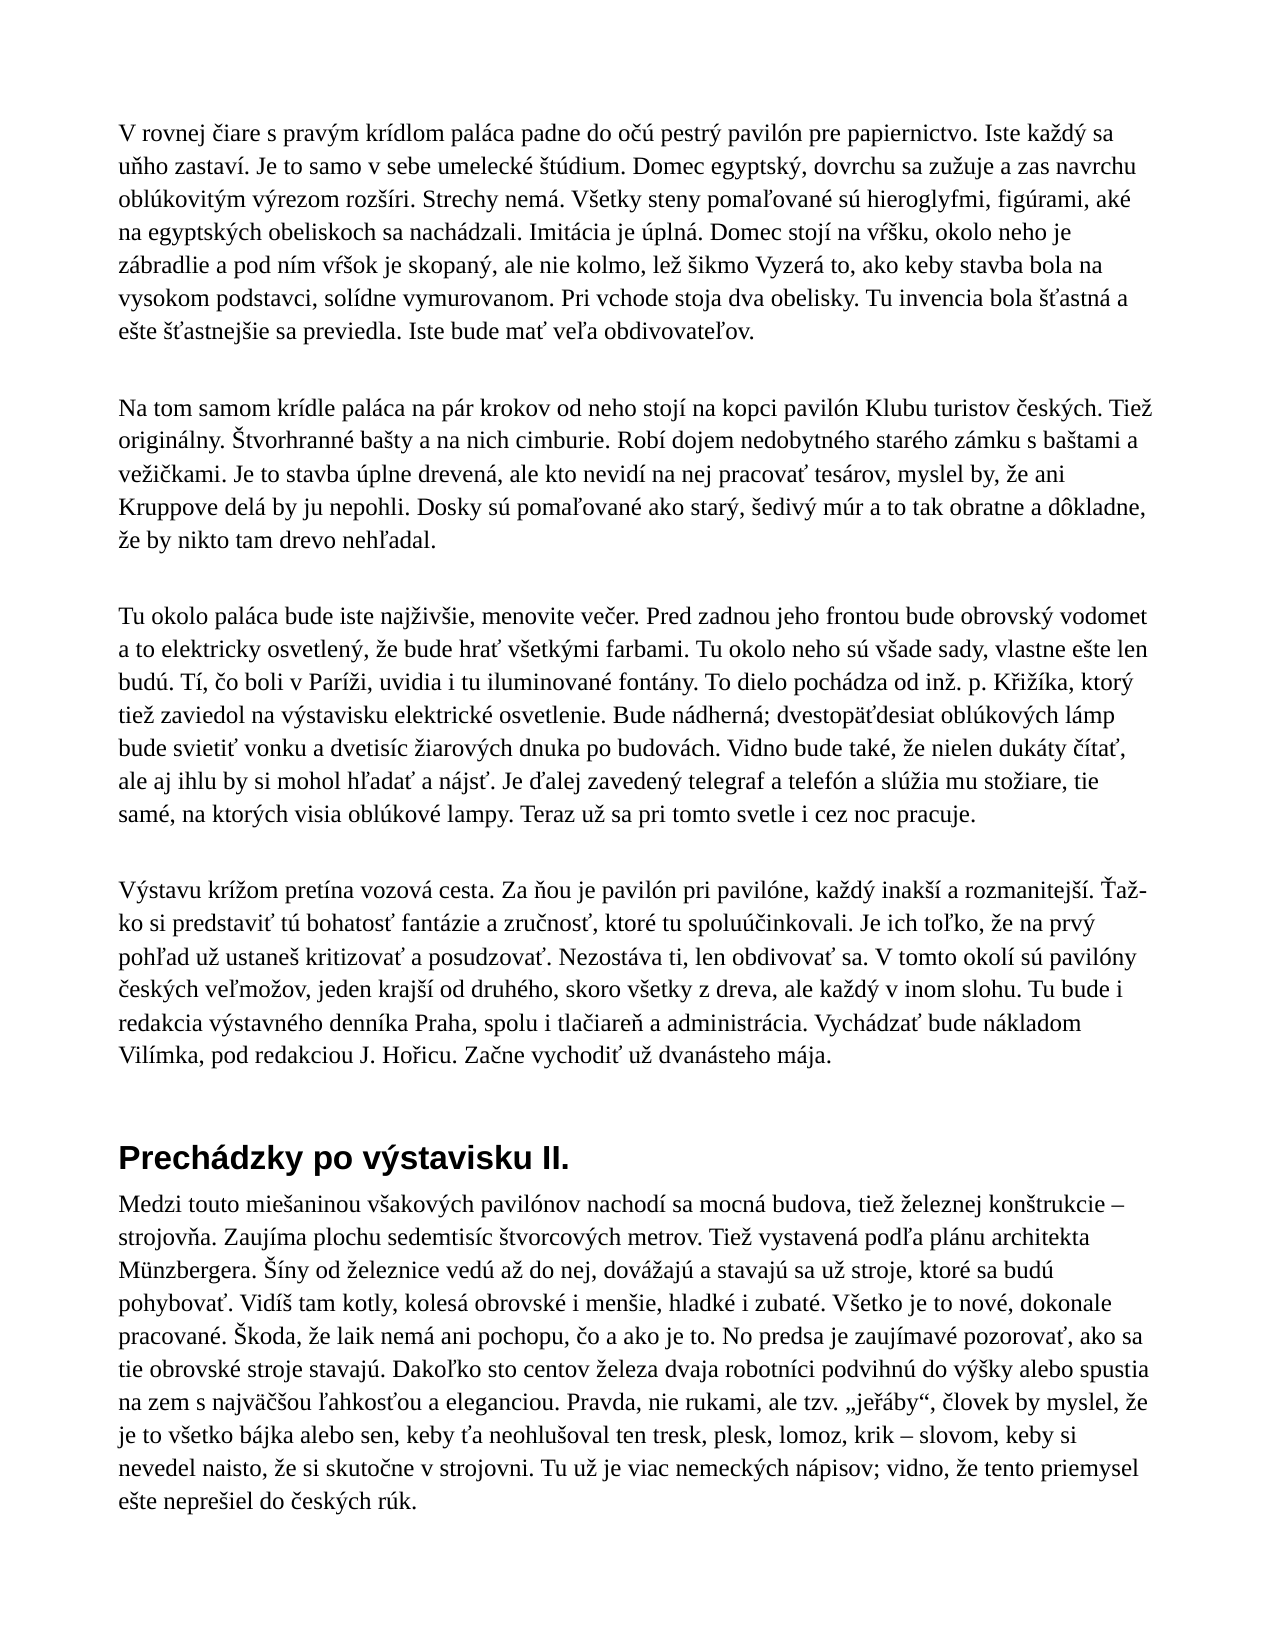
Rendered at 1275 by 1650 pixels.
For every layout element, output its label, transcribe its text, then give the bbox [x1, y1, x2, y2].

text V rovnej čiare s pravým krídlom paláca padne do očú pestrý pavilón pre papiernictvo. Iste každý sa uňho zastaví. Je to samo v sebe umelecké štúdium. Domec egyptský, dovrchu sa zužuje a zas navrchu oblúkovitým výrezom rozšíri. Strechy nemá. Všetky steny pomaľované sú hieroglyfmi, figúrami, aké na egyptských obeliskoch sa nachádzali. Imitácia je úpl­ná. Domec stojí na vŕšku, okolo neho je zábradlie a pod ním vŕšok je skopaný, ale nie kolmo, lež šikmo Vyzerá to, ako keby stavba bola na vysokom podstavci, solídne vymurovanom. Pri vchode stoja dva obelisky. Tu invencia bola šťastná a ešte šťastnejšie sa previedla. Iste bude mať veľa obdivovateľov. [118, 118, 1157, 345]
subtitle Prechádzky po výstavisku II. [118, 1138, 1157, 1176]
text Tu okolo paláca bude iste najživšie, menovite večer. Pred zadnou jeho frontou bude obrovský vodomet a to elektricky osvetlený, že bude hrať všetkými far­bami. Tu okolo neho sú všade sady, vlastne ešte len budú. Tí, čo boli v Paríži, uvidia i tu iluminované fontány. To dielo pochádza od inž. p. Křižíka, ktorý tiež zaviedol na výstavisku elektrické osvetlenie. Bude nádherná; dvestopäťdesiat oblúkových lámp bude svie­tiť vonku a dvetisíc žiarových dnuka po budovách. Vidno bude také, že nielen dukáty čítať, ale aj ihlu by si mohol hľadať a nájsť. Je ďalej zavedený telegraf a telefón a slúžia mu stožiare, tie samé, na ktorých visia oblúkové lampy. Teraz už sa pri tomto svetle i cez noc pracuje. [118, 601, 1157, 828]
text Na tom samom krídle paláca na pár krokov od neho stojí na kopci pavilón Klubu turistov českých. Tiež originálny. Štvorhranné bašty a na nich cimburie. Robí dojem nedobytného starého zámku s baštami a vežičkami. Je to stavba úplne drevená, ale kto nevidí na nej pracovať tesárov, myslel by, že ani Kruppove delá by ju nepohli. Dosky sú pomaľované ako starý, šedivý múr a to tak obratne a dôkladne, že by nikto tam drevo nehľadal. [118, 393, 1157, 553]
text Výstavu krížom pretína vozová cesta. Za ňou je pavilón pri pavilóne, každý inakší a rozmanitejší. Ťaž­ko si predstaviť tú bohatosť fantázie a zručnosť, ktoré tu spoluúčinkovali. Je ich toľko, že na prvý pohľad už ustaneš kritizovať a posudzovať. Nezostáva ti, len obdivovať sa. V tomto okolí sú pavilóny českých veľ­možov, jeden krajší od druhého, skoro všetky z dreva, ale každý v inom slohu. Tu bude i redakcia výstavného denníka Praha, spolu i tlačiareň a admi­nistrácia. Vychádzať bude nákladom Vilímka, pod re­dakciou J. Hořicu. Začne vychodiť už dvanásteho mája. [118, 876, 1157, 1069]
text Medzi touto miešaninou všakových pavilónov na­chodí sa mocná budova, tiež železnej konštrukcie – strojovňa. Zaujíma plochu sedemtisíc štvorcových metrov. Tiež vystavená podľa plánu architekta Münzbergera. Šíny od železnice vedú až do nej, dovážajú a stavajú sa už stroje, ktoré sa budú pohybovať. Vi­díš tam kotly, kolesá obrovské i menšie, hladké i zubaté. Všetko je to nové, dokonale pracované. Škoda, že laik nemá ani pochopu, čo a ako je to. No predsa je zaujímavé pozorovať, ako sa tie obrovské stroje stavajú. Dakoľko sto centov železa dvaja robotníci podvihnú do výšky alebo spustia na zem s najväčšou ľahkosťou a eleganciou. Pravda, nie rukami, ale tzv. „jeřáby“, človek by myslel, že je to všetko bájka alebo sen, keby ťa neohlušoval ten tresk, plesk, lomoz, krik – slovom, keby si nevedel naisto, že si skutočne v strojovni. Tu už je viac nemeckých nápisov; vidno, že tento priemysel ešte neprešiel do českých rúk. [118, 1189, 1157, 1515]
